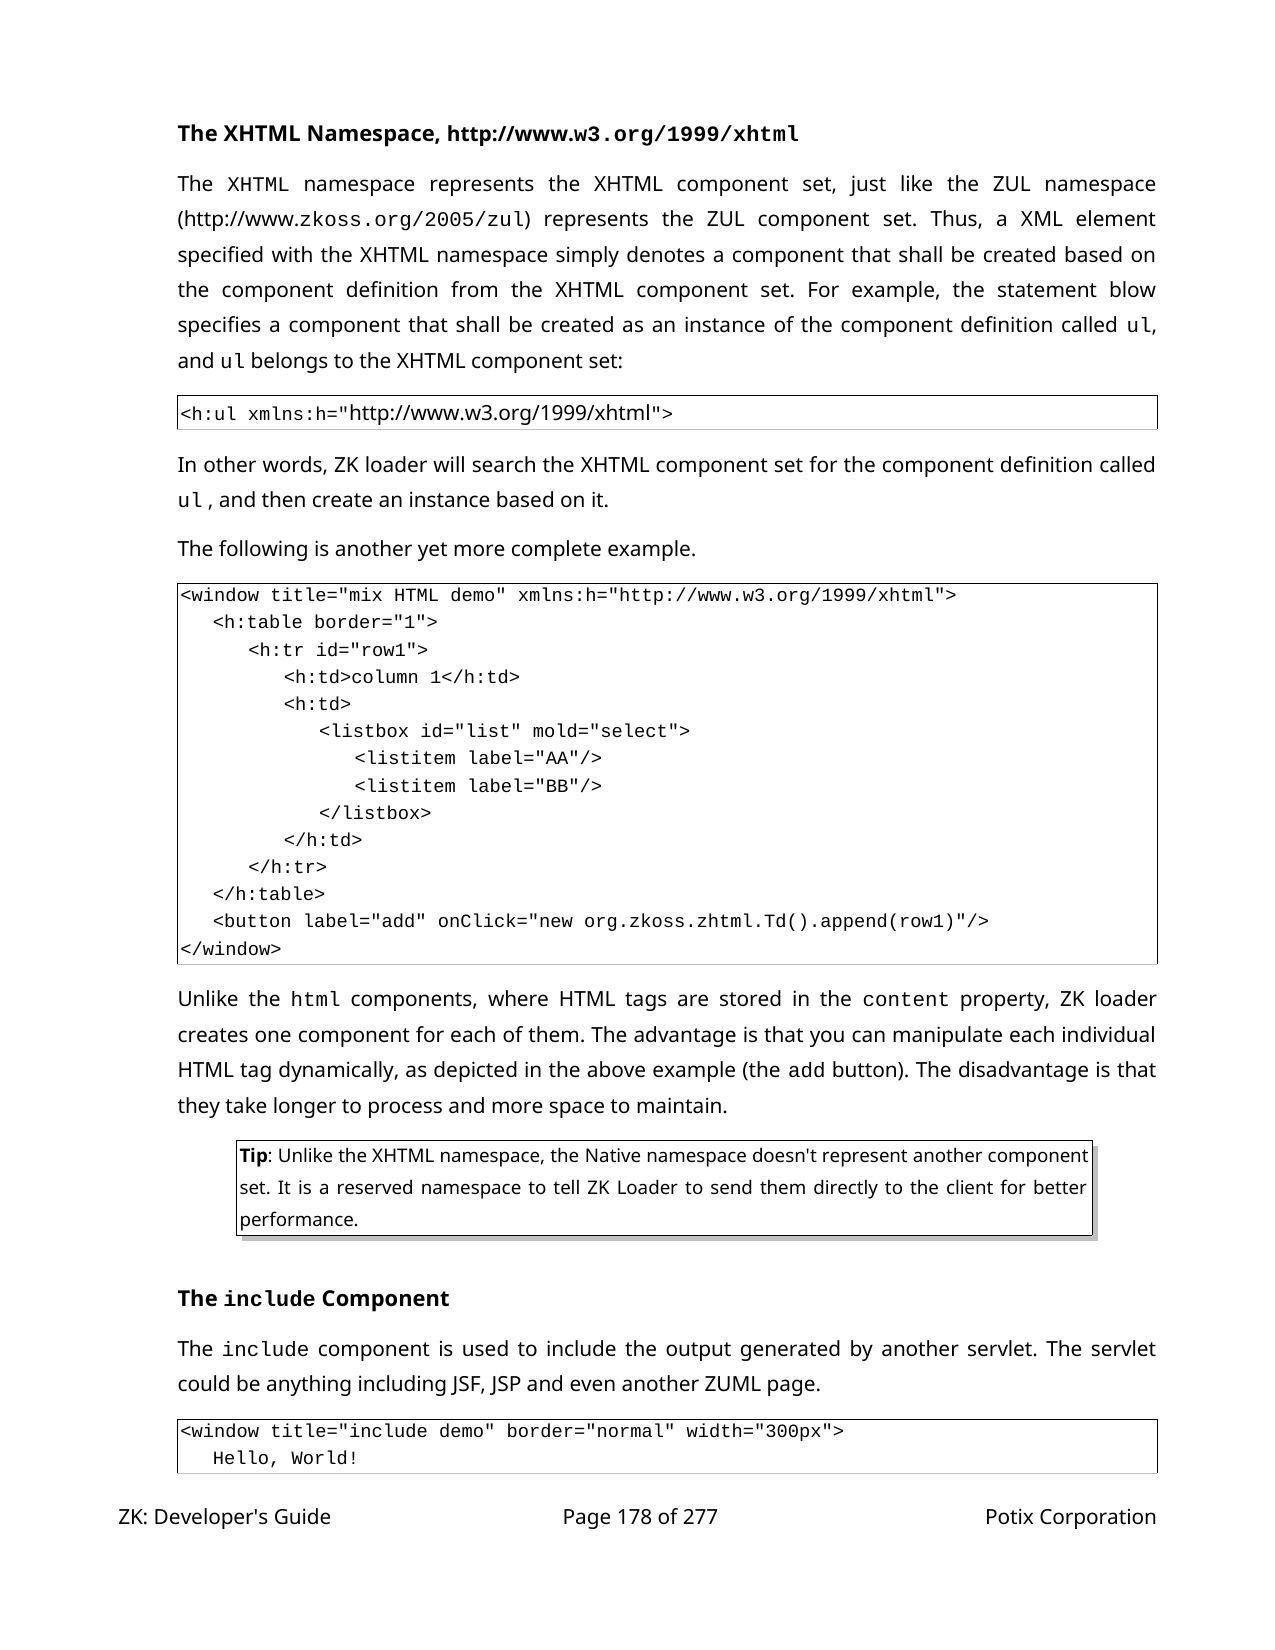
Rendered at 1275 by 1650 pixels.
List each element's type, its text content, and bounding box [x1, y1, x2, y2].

text <h:table border="1"> [178, 610, 1157, 634]
text </h:table> [178, 882, 1157, 906]
text <listbox id="list" mold="select"> [178, 719, 1157, 743]
subtitle The XHTML Namespace, http://www.w3.org/1999/xhtml [177, 118, 1157, 148]
text <button label="add" onClick="new org.zkoss.zhtml.Td().append(row1)"/> [178, 909, 1157, 934]
text The XHTML namespace represents the XHTML component set, just like the ZUL namespace (http://www.zkoss.org/2005/zul) represents the ZUL component set. Thus, a XML element specified with the XHTML namespace simply denotes a component that shall be created based on the component definition from the XHTML component set. For example, the statement blow specifies a component that shall be created as an instance of the component definition called ul, and ul belongs to the XHTML component set: [177, 169, 1157, 374]
text Hello, World! [178, 1446, 1157, 1473]
text <h:td> [178, 692, 1157, 716]
text In other words, ZK loader will search the XHTML component set for the component definition called ul , and then create an instance based on it. [177, 450, 1157, 514]
text <h:ul xmlns:h="http://www.w3.org/1999/xhtml"> [178, 396, 1157, 429]
text </h:td> [178, 828, 1157, 852]
text <listitem label="BB"/> [178, 773, 1157, 798]
text Unlike the html components, where HTML tags are stored in the content property, ZK loader creates one component for each of them. The advantage is that you can manipulate each individual HTML tag dynamically, as depicted in the above example (the add button). The disadvantage is that they take longer to process and more space to maintain. [177, 984, 1157, 1119]
text <window title="include demo" border="normal" width="300px"> [178, 1420, 1157, 1443]
text The following is another yet more complete example. [177, 534, 1157, 562]
text <listitem label="AA"/> [178, 746, 1157, 771]
text </window> [178, 937, 1157, 964]
text </h:tr> [178, 855, 1157, 879]
text <window title="mix HTML demo" xmlns:h="http://www.w3.org/1999/xhtml"> [178, 584, 1157, 607]
text The include component is used to include the output generated by another servlet. The servlet could be anything including JSF, JSP and even another ZUML page. [177, 1334, 1157, 1398]
text <h:td>column 1</h:td> [178, 665, 1157, 689]
text </listbox> [178, 801, 1157, 825]
text Tip: Unlike the XHTML namespace, the Native namespace doesn't represent another component set. It is a reserved namespace to tell ZK Loader to send them directly to the client for better performance. [237, 1141, 1092, 1235]
subtitle The include Component [177, 1283, 1157, 1313]
text <h:tr id="row1"> [178, 637, 1157, 662]
